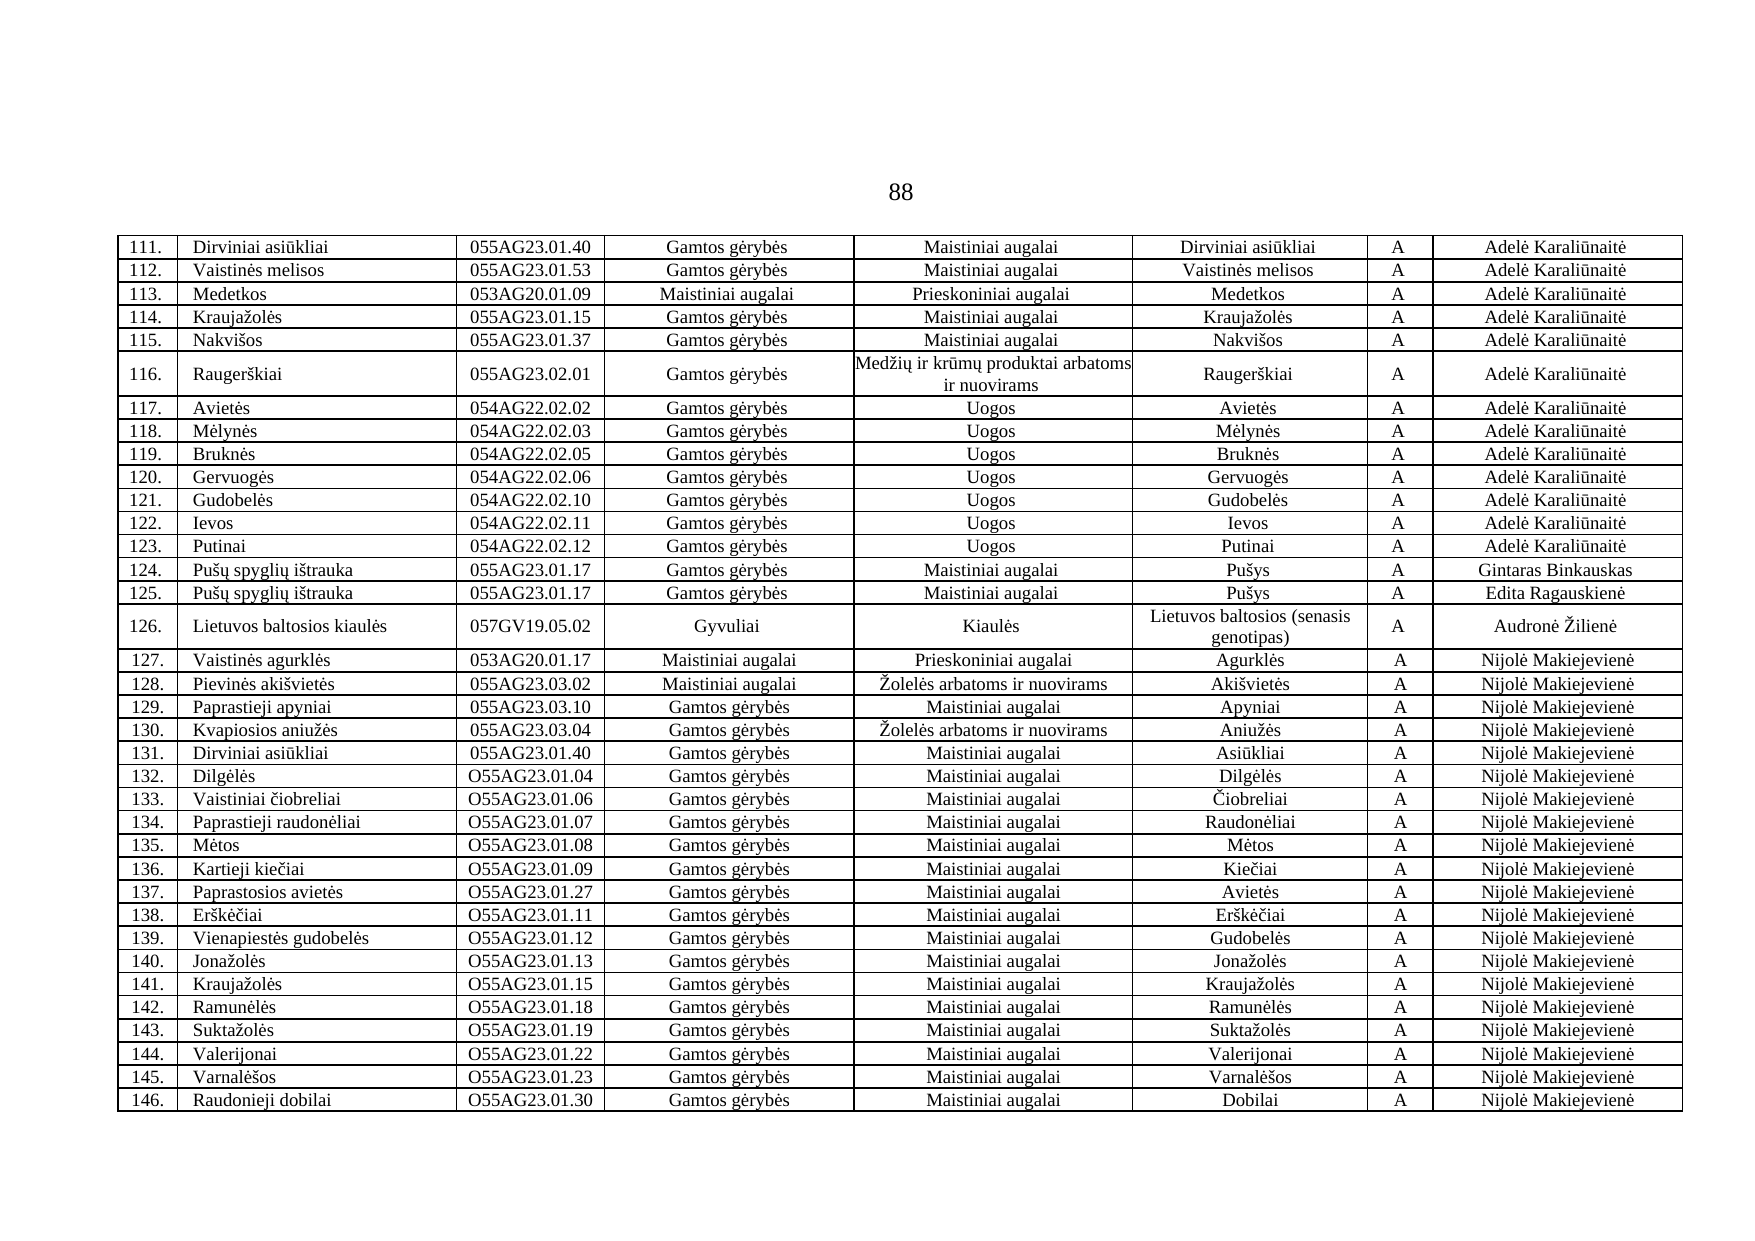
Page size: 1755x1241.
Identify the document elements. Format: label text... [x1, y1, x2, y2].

table_cell Maistiniai augalai [855, 742, 1132, 763]
table_cell Medžių ir krūmų produktai arbatoms ir nuovirams [855, 352, 1132, 395]
table_cell Medetkos [1133, 283, 1367, 304]
table_cell A [1368, 950, 1432, 972]
table_cell 055AG23.01.15 [457, 306, 604, 327]
table_cell A [1368, 696, 1432, 717]
table_cell Nijolė Makiejevienė [1434, 650, 1682, 671]
table_cell Adelė Karaliūnaitė [1434, 512, 1682, 534]
table_cell Gamtos gėrybės [605, 996, 853, 1018]
table_cell A [1368, 927, 1432, 948]
table_cell Gamtos gėrybės [605, 558, 853, 580]
table_cell 055AG23.01.40 [457, 742, 604, 763]
table_cell Paprastosios avietės [178, 881, 456, 902]
table_cell Uogos [855, 466, 1132, 487]
table_cell 055AG23.03.04 [457, 719, 604, 740]
table_cell Adelė Karaliūnaitė [1434, 489, 1682, 511]
table_cell A [1368, 582, 1432, 603]
table_cell Pušys [1133, 582, 1367, 603]
table_cell O55AG23.01.04 [457, 765, 604, 787]
table_cell Čiobreliai [1133, 788, 1367, 810]
table_cell A [1368, 329, 1432, 350]
table_cell Vaistinės melisos [1133, 260, 1367, 281]
table_cell 128. [119, 673, 177, 694]
table_cell 123. [119, 535, 177, 557]
table_cell Erškėčiai [178, 904, 456, 925]
table_cell 145. [119, 1066, 177, 1087]
table_cell Maistiniai augalai [855, 696, 1132, 717]
table_cell Gintaras Binkauskas [1434, 558, 1682, 580]
table_cell Valerijonai [178, 1043, 456, 1064]
table_cell A [1368, 904, 1432, 925]
table_cell Gamtos gėrybės [605, 858, 853, 879]
table_cell Mėlynės [178, 420, 456, 441]
table_cell A [1368, 1020, 1432, 1041]
table_cell Vaistinės melisos [178, 260, 456, 281]
table_cell Raugerškiai [178, 352, 456, 395]
table_cell 055AG23.01.37 [457, 329, 604, 350]
table_cell Adelė Karaliūnaitė [1434, 352, 1682, 395]
table_cell Nijolė Makiejevienė [1434, 858, 1682, 879]
table_cell Gamtos gėrybės [605, 512, 853, 534]
table_cell O55AG23.01.23 [457, 1066, 604, 1087]
table_cell Nijolė Makiejevienė [1434, 927, 1682, 948]
table_cell O55AG23.01.08 [457, 835, 604, 856]
table_cell Gamtos gėrybės [605, 236, 853, 258]
table_cell Dirviniai asiūkliai [178, 742, 456, 763]
table_cell Suktažolės [178, 1020, 456, 1041]
table_cell A [1368, 283, 1432, 304]
table_cell Gamtos gėrybės [605, 811, 853, 833]
table_cell 055AG23.01.17 [457, 558, 604, 580]
table_cell Gamtos gėrybės [605, 397, 853, 418]
table_cell A [1368, 1089, 1432, 1110]
table_cell O55AG23.01.12 [457, 927, 604, 948]
table_cell Maistiniai augalai [855, 1020, 1132, 1041]
table_cell 111. [119, 236, 177, 258]
table_cell Raugerškiai [1133, 352, 1367, 395]
table_cell O55AG23.01.27 [457, 881, 604, 902]
table_cell Mėtos [178, 835, 456, 856]
table_cell 114. [119, 306, 177, 327]
table_cell Adelė Karaliūnaitė [1434, 329, 1682, 350]
table_cell Maistiniai augalai [855, 765, 1132, 787]
table_cell Gamtos gėrybės [605, 420, 853, 441]
table_cell 054AG22.02.02 [457, 397, 604, 418]
table_cell A [1368, 765, 1432, 787]
table_cell Dirviniai asiūkliai [1133, 236, 1367, 258]
table_cell Uogos [855, 397, 1132, 418]
table_cell Uogos [855, 489, 1132, 511]
table_cell Mėlynės [1133, 420, 1367, 441]
table_cell Maistiniai augalai [855, 260, 1132, 281]
table_cell 131. [119, 742, 177, 763]
table_cell 054AG22.02.11 [457, 512, 604, 534]
table_cell Gudobelės [1133, 489, 1367, 511]
table_cell Maistiniai augalai [855, 236, 1132, 258]
table_cell 142. [119, 996, 177, 1018]
table_cell Adelė Karaliūnaitė [1434, 466, 1682, 487]
table_cell Kvapiosios aniužės [178, 719, 456, 740]
table_cell 057GV19.05.02 [457, 605, 604, 648]
table_cell Nakvišos [178, 329, 456, 350]
table_cell A [1368, 236, 1432, 258]
table_cell Gamtos gėrybės [605, 881, 853, 902]
table_cell 118. [119, 420, 177, 441]
table_cell Putinai [1133, 535, 1367, 557]
table_cell Gamtos gėrybės [605, 950, 853, 972]
table_cell Gamtos gėrybės [605, 835, 853, 856]
table_cell A [1368, 466, 1432, 487]
table_cell O55AG23.01.30 [457, 1089, 604, 1110]
table_cell 054AG22.02.03 [457, 420, 604, 441]
table_cell Varnalėšos [1133, 1066, 1367, 1087]
table_cell Pievinės akišvietės [178, 673, 456, 694]
table_cell Maistiniai augalai [855, 582, 1132, 603]
table_cell A [1368, 742, 1432, 763]
table_cell 054AG22.02.05 [457, 443, 604, 464]
table_cell Maistiniai augalai [855, 927, 1132, 948]
table_cell Kraujažolės [178, 973, 456, 995]
table_cell Gamtos gėrybės [605, 352, 853, 395]
table_cell Nijolė Makiejevienė [1434, 904, 1682, 925]
table_cell Gamtos gėrybės [605, 329, 853, 350]
table_cell A [1368, 835, 1432, 856]
table_cell Nijolė Makiejevienė [1434, 881, 1682, 902]
table_cell A [1368, 352, 1432, 395]
table_cell Kiečiai [1133, 858, 1367, 879]
table_cell Ramunėlės [178, 996, 456, 1018]
table_cell 143. [119, 1020, 177, 1041]
table_cell Avietės [1133, 397, 1367, 418]
table_cell Prieskoniniai augalai [855, 650, 1132, 671]
table_cell 115. [119, 329, 177, 350]
table_cell Paprastieji apyniai [178, 696, 456, 717]
table_cell A [1368, 973, 1432, 995]
table_cell Dobilai [1133, 1089, 1367, 1110]
table_cell Gudobelės [1133, 927, 1367, 948]
table_cell Asiūkliai [1133, 742, 1367, 763]
table_cell 137. [119, 881, 177, 902]
table_cell Lietuvos baltosios kiaulės [178, 605, 456, 648]
table_cell Nijolė Makiejevienė [1434, 719, 1682, 740]
table_cell A [1368, 489, 1432, 511]
table_cell A [1368, 650, 1432, 671]
table_cell Gamtos gėrybės [605, 742, 853, 763]
table_cell A [1368, 996, 1432, 1018]
table_cell Uogos [855, 420, 1132, 441]
table_cell A [1368, 512, 1432, 534]
table_cell Maistiniai augalai [855, 881, 1132, 902]
table_cell Maistiniai augalai [855, 835, 1132, 856]
table_cell Akišvietės [1133, 673, 1367, 694]
table_cell Avietės [178, 397, 456, 418]
table_cell Gamtos gėrybės [605, 443, 853, 464]
table_cell 120. [119, 466, 177, 487]
table_cell Agurklės [1133, 650, 1367, 671]
table_cell Nijolė Makiejevienė [1434, 811, 1682, 833]
table_cell Gamtos gėrybės [605, 260, 853, 281]
table_cell Maistiniai augalai [605, 283, 853, 304]
table_cell Lietuvos baltosios (senasis genotipas) [1133, 605, 1367, 648]
table_cell A [1368, 811, 1432, 833]
table_cell 130. [119, 719, 177, 740]
table_cell O55AG23.01.19 [457, 1020, 604, 1041]
table_cell Gervuogės [1133, 466, 1367, 487]
table_cell 055AG23.03.02 [457, 673, 604, 694]
table_cell Maistiniai augalai [855, 329, 1132, 350]
table_cell 053AG20.01.09 [457, 283, 604, 304]
table_cell 055AG23.03.10 [457, 696, 604, 717]
table_cell Nijolė Makiejevienė [1434, 765, 1682, 787]
table_cell Dilgėlės [178, 765, 456, 787]
table_cell 138. [119, 904, 177, 925]
table_cell Maistiniai augalai [855, 558, 1132, 580]
table_cell Aniužės [1133, 719, 1367, 740]
table_cell A [1368, 788, 1432, 810]
table_cell 113. [119, 283, 177, 304]
table_cell Vaistinės agurklės [178, 650, 456, 671]
table_cell Nijolė Makiejevienė [1434, 835, 1682, 856]
table_cell Maistiniai augalai [855, 1066, 1132, 1087]
table_cell Ievos [1133, 512, 1367, 534]
table_cell 054AG22.02.12 [457, 535, 604, 557]
table_cell Dirviniai asiūkliai [178, 236, 456, 258]
table_cell 125. [119, 582, 177, 603]
table_cell O55AG23.01.22 [457, 1043, 604, 1064]
table_cell Nijolė Makiejevienė [1434, 996, 1682, 1018]
table_cell 054AG22.02.10 [457, 489, 604, 511]
table_cell A [1368, 881, 1432, 902]
table_cell O55AG23.01.15 [457, 973, 604, 995]
table_cell Prieskoniniai augalai [855, 283, 1132, 304]
table_cell 124. [119, 558, 177, 580]
table_cell Adelė Karaliūnaitė [1434, 397, 1682, 418]
table_cell A [1368, 260, 1432, 281]
table_cell Maistiniai augalai [855, 858, 1132, 879]
table_cell A [1368, 443, 1432, 464]
table_cell Adelė Karaliūnaitė [1434, 260, 1682, 281]
table_cell 119. [119, 443, 177, 464]
table_cell 055AG23.01.53 [457, 260, 604, 281]
table_cell Jonažolės [1133, 950, 1367, 972]
table_cell Mėtos [1133, 835, 1367, 856]
table_cell O55AG23.01.06 [457, 788, 604, 810]
table_cell Kraujažolės [1133, 973, 1367, 995]
table_cell Nijolė Makiejevienė [1434, 1020, 1682, 1041]
table_cell Adelė Karaliūnaitė [1434, 306, 1682, 327]
table_cell A [1368, 535, 1432, 557]
table_cell Paprastieji raudonėliai [178, 811, 456, 833]
table_cell Maistiniai augalai [855, 788, 1132, 810]
table_cell O55AG23.01.07 [457, 811, 604, 833]
table_cell Gamtos gėrybės [605, 1066, 853, 1087]
table_cell Maistiniai augalai [855, 1043, 1132, 1064]
table_cell 053AG20.01.17 [457, 650, 604, 671]
table_cell 054AG22.02.06 [457, 466, 604, 487]
table_cell Gamtos gėrybės [605, 696, 853, 717]
table_cell Valerijonai [1133, 1043, 1367, 1064]
table_cell Gamtos gėrybės [605, 765, 853, 787]
table_cell Adelė Karaliūnaitė [1434, 283, 1682, 304]
table_cell Gamtos gėrybės [605, 582, 853, 603]
table_cell Adelė Karaliūnaitė [1434, 420, 1682, 441]
table_cell Ramunėlės [1133, 996, 1367, 1018]
table_cell 141. [119, 973, 177, 995]
table_cell Gamtos gėrybės [605, 1043, 853, 1064]
table_cell A [1368, 1043, 1432, 1064]
table_cell Gamtos gėrybės [605, 927, 853, 948]
table_cell O55AG23.01.09 [457, 858, 604, 879]
table_cell A [1368, 719, 1432, 740]
table_cell Gamtos gėrybės [605, 1020, 853, 1041]
table_cell 055AG23.01.17 [457, 582, 604, 603]
table_cell Edita Ragauskienė [1434, 582, 1682, 603]
table_cell Gamtos gėrybės [605, 306, 853, 327]
table_cell 129. [119, 696, 177, 717]
table_cell Nijolė Makiejevienė [1434, 1043, 1682, 1064]
table_cell Kartieji kiečiai [178, 858, 456, 879]
table_cell Varnalėšos [178, 1066, 456, 1087]
table_cell Pušų spyglių ištrauka [178, 558, 456, 580]
table_cell Avietės [1133, 881, 1367, 902]
table_cell Gamtos gėrybės [605, 973, 853, 995]
table_cell 144. [119, 1043, 177, 1064]
table_cell Gamtos gėrybės [605, 719, 853, 740]
table_cell Maistiniai augalai [855, 950, 1132, 972]
table_cell Gamtos gėrybės [605, 466, 853, 487]
table_cell A [1368, 858, 1432, 879]
table_cell Erškėčiai [1133, 904, 1367, 925]
table_cell Vienapiestės gudobelės [178, 927, 456, 948]
table_cell Maistiniai augalai [855, 306, 1132, 327]
table_cell 139. [119, 927, 177, 948]
table_cell 127. [119, 650, 177, 671]
table_cell Maistiniai augalai [855, 904, 1132, 925]
table_cell Gamtos gėrybės [605, 904, 853, 925]
table_cell Maistiniai augalai [855, 973, 1132, 995]
table_cell Žolelės arbatoms ir nuovirams [855, 673, 1132, 694]
table_cell Žolelės arbatoms ir nuovirams [855, 719, 1132, 740]
table_cell Nijolė Makiejevienė [1434, 696, 1682, 717]
table_cell Nakvišos [1133, 329, 1367, 350]
table_cell Apyniai [1133, 696, 1367, 717]
table_cell 112. [119, 260, 177, 281]
table_cell Adelė Karaliūnaitė [1434, 443, 1682, 464]
table_cell Audronė Žilienė [1434, 605, 1682, 648]
table_cell 055AG23.01.40 [457, 236, 604, 258]
table_cell Nijolė Makiejevienė [1434, 973, 1682, 995]
table_cell 117. [119, 397, 177, 418]
table_cell Maistiniai augalai [605, 650, 853, 671]
table_cell Nijolė Makiejevienė [1434, 742, 1682, 763]
table_cell 140. [119, 950, 177, 972]
table_cell Suktažolės [1133, 1020, 1367, 1041]
table_cell Dilgėlės [1133, 765, 1367, 787]
table_cell 134. [119, 811, 177, 833]
table_cell Maistiniai augalai [855, 1089, 1132, 1110]
table_cell Raudonėliai [1133, 811, 1367, 833]
table_cell Nijolė Makiejevienė [1434, 788, 1682, 810]
table_cell 146. [119, 1089, 177, 1110]
table_cell Ievos [178, 512, 456, 534]
table_cell Gamtos gėrybės [605, 788, 853, 810]
table_cell Gervuogės [178, 466, 456, 487]
table_cell Uogos [855, 512, 1132, 534]
table_cell O55AG23.01.11 [457, 904, 604, 925]
table_cell Gudobelės [178, 489, 456, 511]
table_cell A [1368, 397, 1432, 418]
table_cell Nijolė Makiejevienė [1434, 950, 1682, 972]
table_cell Bruknės [1133, 443, 1367, 464]
table_cell 116. [119, 352, 177, 395]
table_cell 132. [119, 765, 177, 787]
table_cell Bruknės [178, 443, 456, 464]
table_cell Maistiniai augalai [855, 996, 1132, 1018]
table_cell 136. [119, 858, 177, 879]
table_cell Pušys [1133, 558, 1367, 580]
table_cell Gamtos gėrybės [605, 489, 853, 511]
table_cell Nijolė Makiejevienė [1434, 673, 1682, 694]
table_cell Gyvuliai [605, 605, 853, 648]
table_cell Uogos [855, 535, 1132, 557]
table_cell A [1368, 420, 1432, 441]
table_cell A [1368, 1066, 1432, 1087]
table_cell Maistiniai augalai [855, 811, 1132, 833]
table_cell Kiaulės [855, 605, 1132, 648]
table_cell A [1368, 605, 1432, 648]
table_cell Maistiniai augalai [605, 673, 853, 694]
table_cell 122. [119, 512, 177, 534]
table_cell A [1368, 306, 1432, 327]
table_cell 121. [119, 489, 177, 511]
table_cell Uogos [855, 443, 1132, 464]
table_cell Nijolė Makiejevienė [1434, 1066, 1682, 1087]
table_cell Putinai [178, 535, 456, 557]
table_cell 133. [119, 788, 177, 810]
table_cell Medetkos [178, 283, 456, 304]
table_cell Gamtos gėrybės [605, 535, 853, 557]
table_cell 126. [119, 605, 177, 648]
table_cell Kraujažolės [1133, 306, 1367, 327]
table_cell O55AG23.01.18 [457, 996, 604, 1018]
table_cell Pušų spyglių ištrauka [178, 582, 456, 603]
table_cell Nijolė Makiejevienė [1434, 1089, 1682, 1110]
table_cell Vaistiniai čiobreliai [178, 788, 456, 810]
table_cell A [1368, 558, 1432, 580]
table_cell A [1368, 673, 1432, 694]
table_cell Adelė Karaliūnaitė [1434, 535, 1682, 557]
table_cell 055AG23.02.01 [457, 352, 604, 395]
table_cell O55AG23.01.13 [457, 950, 604, 972]
table_cell Adelė Karaliūnaitė [1434, 236, 1682, 258]
table_cell Kraujažolės [178, 306, 456, 327]
table_cell Jonažolės [178, 950, 456, 972]
table_cell 135. [119, 835, 177, 856]
table_cell Gamtos gėrybės [605, 1089, 853, 1110]
table_cell Raudonieji dobilai [178, 1089, 456, 1110]
